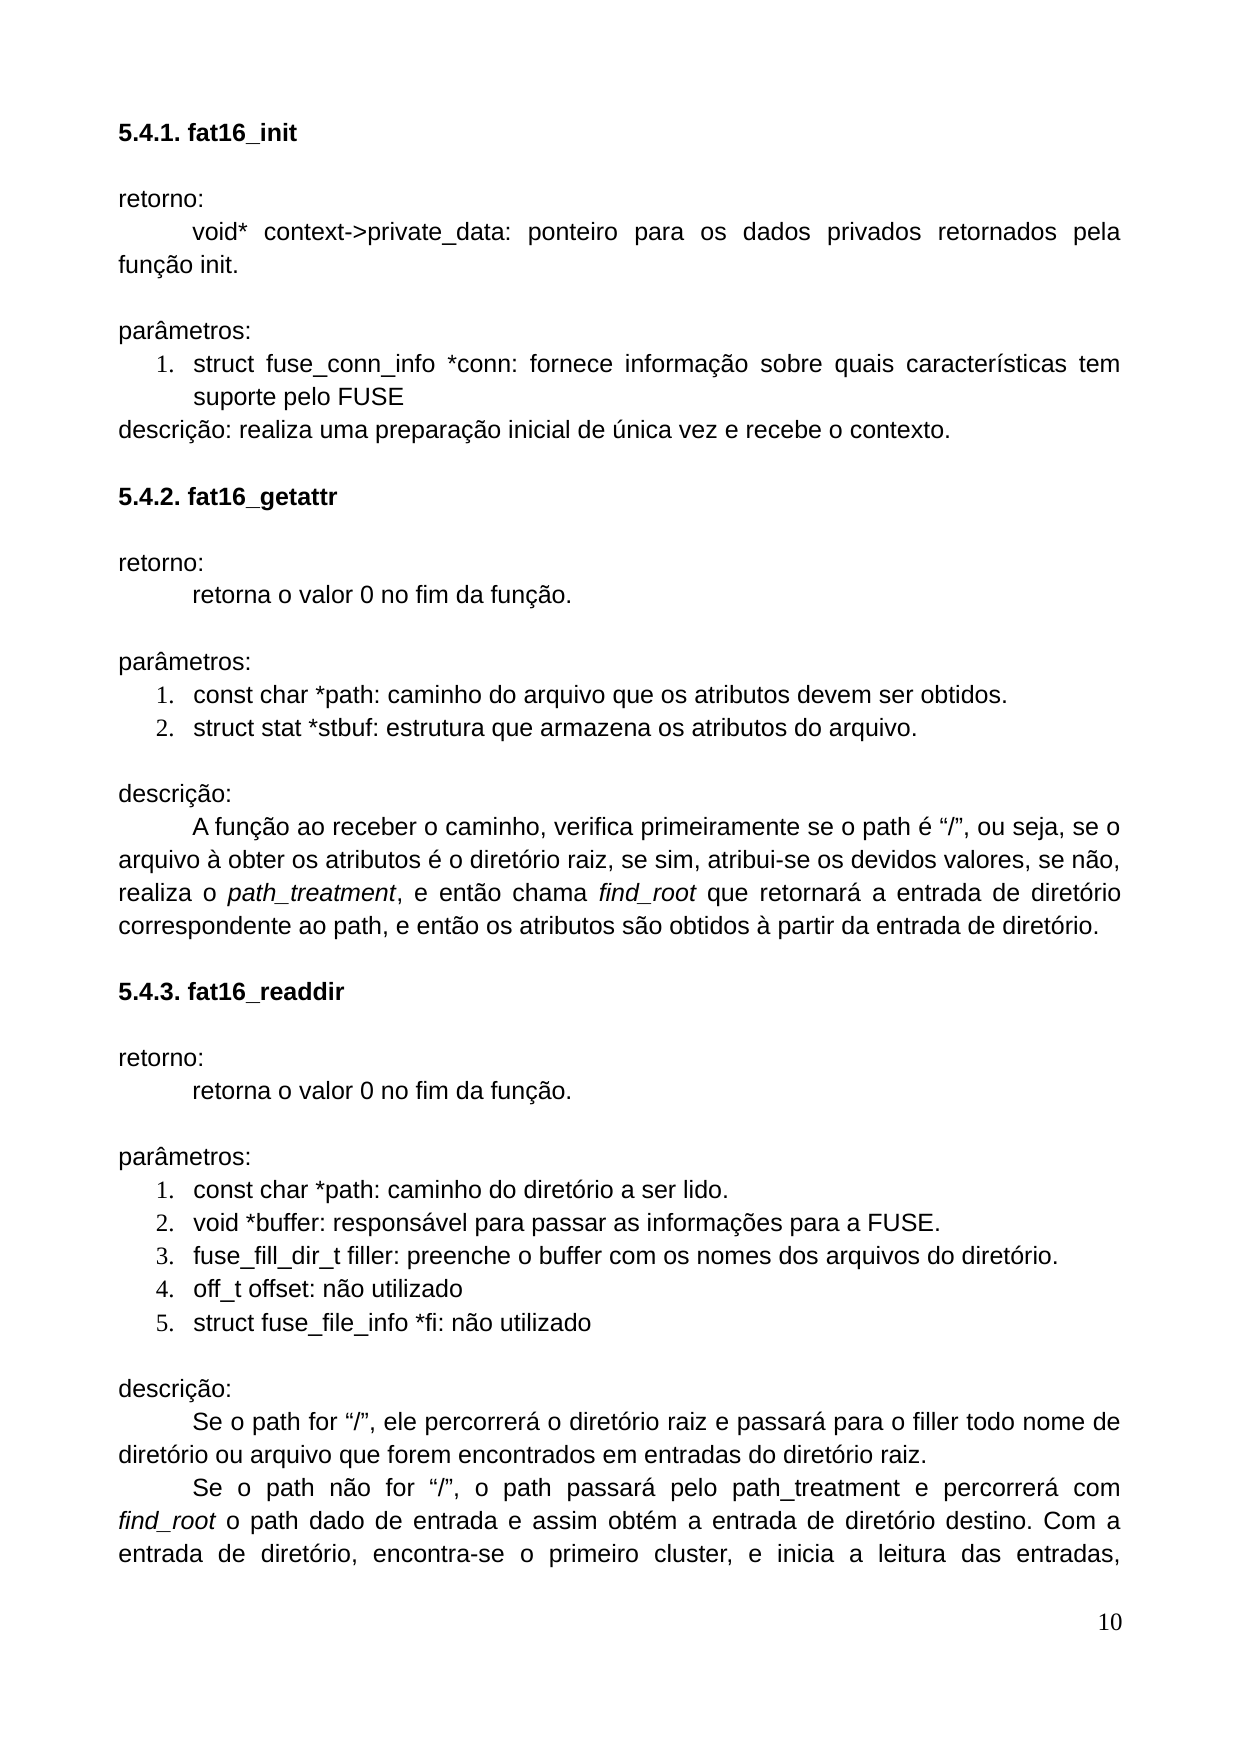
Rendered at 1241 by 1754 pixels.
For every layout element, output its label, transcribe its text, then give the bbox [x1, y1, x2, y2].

text retorna o valor 0 no fim da função. [118, 1076, 1122, 1105]
text Se o path não for “/”, o path passará pelo path_treatment e percorrerá com find_root o path dado de entrada e assim obtém a entrada de diretório destino. Com a entrada de diretório, encontra-se o primeiro cluster, e inicia a leitura das entradas, [118, 1473, 1122, 1568]
text void* context->private_data: ponteiro para os dados privados retornados pela função init. [118, 217, 1122, 279]
text 5.4.2. fat16_getattr [118, 481, 1122, 510]
text retorno: [118, 547, 1122, 576]
text descrição: realiza uma preparação inicial de única vez e recebe o contexto. [118, 415, 1122, 444]
text descrição: [118, 779, 1122, 808]
text retorno: [118, 184, 1122, 213]
list const char *path: caminho do arquivo que os atributos devem ser obtidos. [156, 679, 1122, 708]
text 5.4.3. fat16_readdir [118, 977, 1122, 1006]
text retorno: [118, 1043, 1122, 1072]
text A função ao receber o caminho, verifica primeiramente se o path é “/”, ou seja, se o arquivo à obter os atributos é o diretório raiz, se sim, atribui-se os devidos valores, se não, realiza o path_treatment, e então chama find_root que retornará a entrada de diretório correspondente ao path, e então os atributos são obtidos à partir da entrada de diretório. [118, 812, 1122, 940]
text parâmetros: [118, 1142, 1122, 1171]
list struct fuse_conn_info *conn: fornece informação sobre quais características tem suporte pelo FUSE [156, 349, 1122, 411]
text retorna o valor 0 no fim da função. [118, 581, 1122, 609]
text 5.4.1. fat16_init [118, 118, 1122, 147]
list off_t offset: não utilizado [156, 1274, 1122, 1303]
list struct stat *stbuf: estrutura que armazena os atributos do arquivo. [156, 713, 1122, 742]
list void *buffer: responsável para passar as informações para a FUSE. [156, 1208, 1122, 1237]
text Se o path for “/”, ele percorrerá o diretório raiz e passará para o filler todo nome de diretório ou arquivo que forem encontrados em entradas do diretório raiz. [118, 1407, 1122, 1468]
list fuse_fill_dir_t filler: preenche o buffer com os nomes dos arquivos do diretório. [156, 1241, 1122, 1270]
text descrição: [118, 1374, 1122, 1402]
text parâmetros: [118, 316, 1122, 345]
list const char *path: caminho do diretório a ser lido. [156, 1175, 1122, 1204]
text parâmetros: [118, 647, 1122, 675]
list struct fuse_file_info *fi: não utilizado [156, 1308, 1122, 1336]
